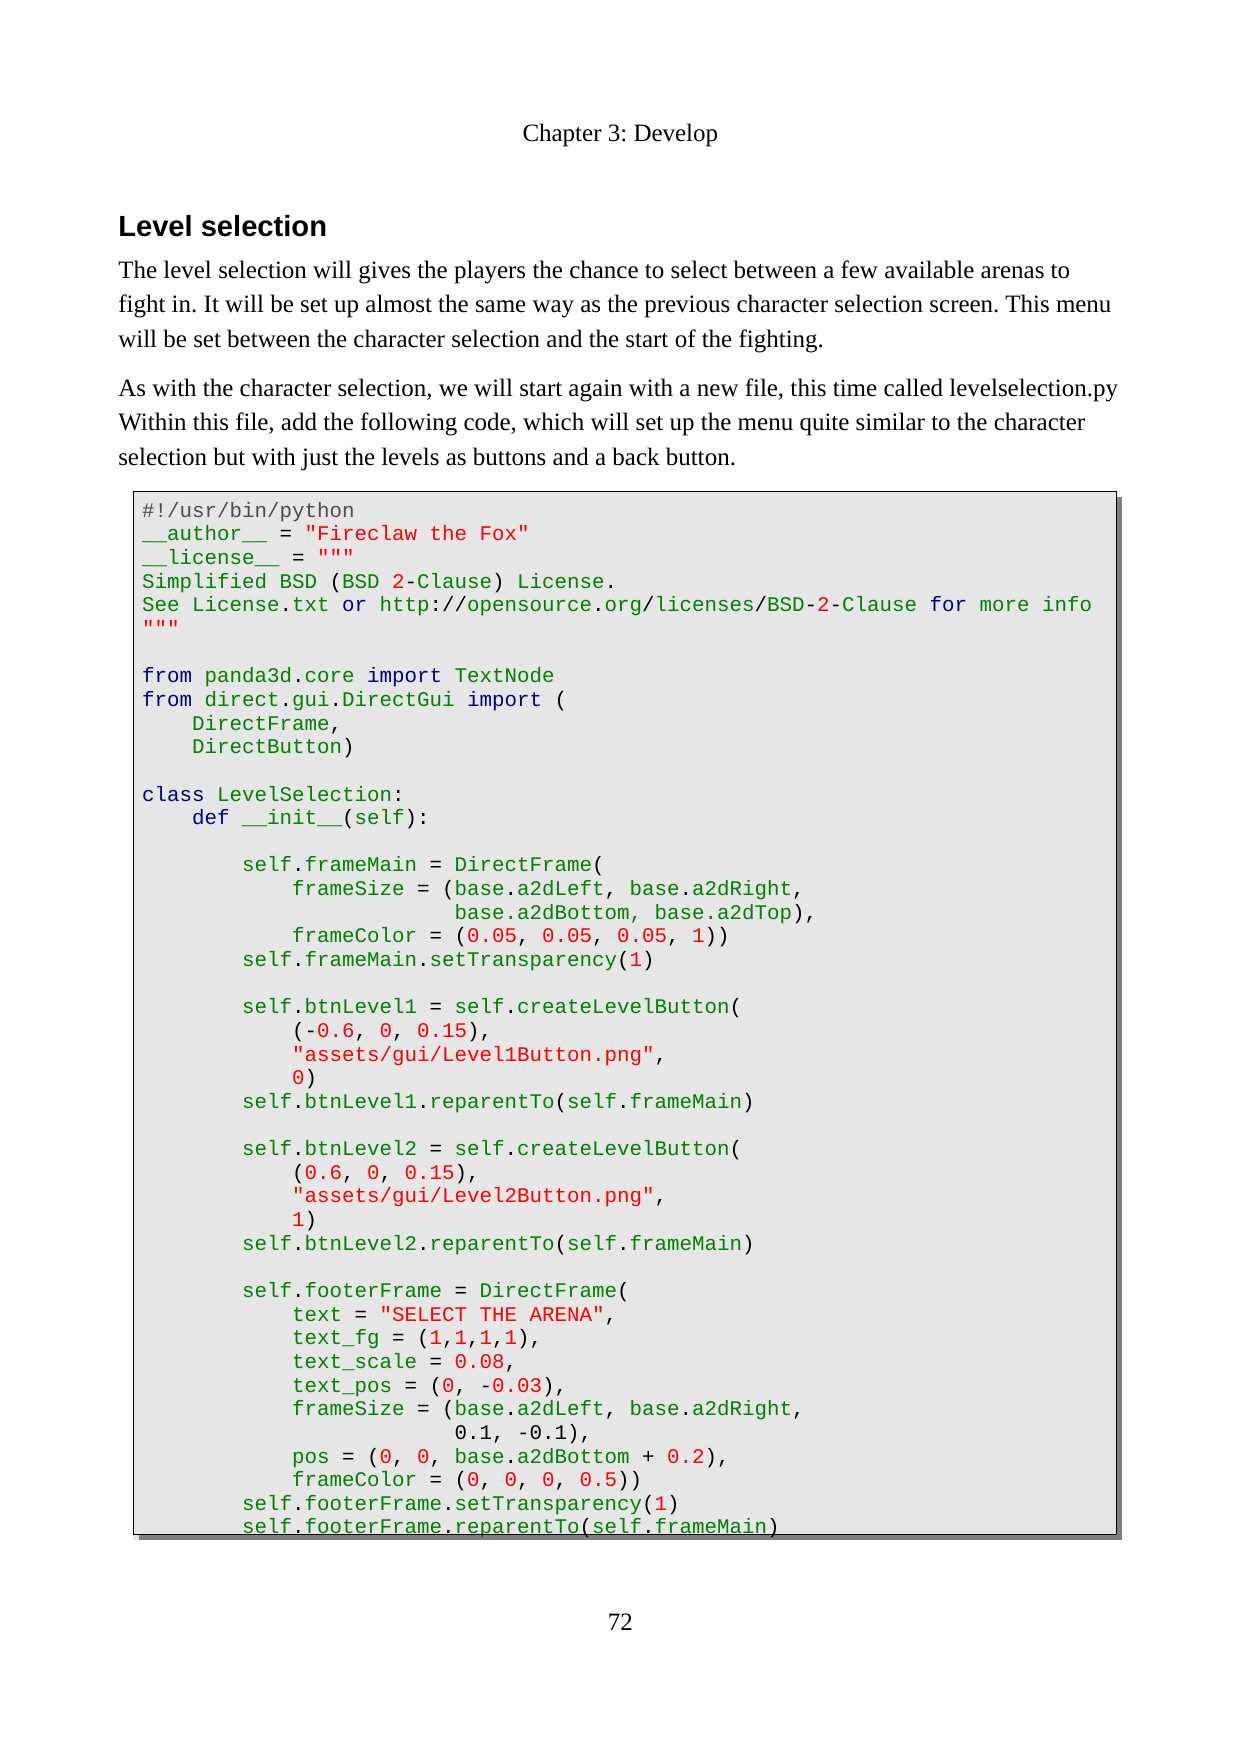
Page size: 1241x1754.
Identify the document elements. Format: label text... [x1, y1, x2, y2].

text DirectFrame, [134, 704, 1116, 727]
text frameColor = (0, 0, 0, 0.5)) [134, 1460, 1116, 1484]
text __license__ = """ [134, 538, 1116, 562]
text """ [134, 609, 1116, 633]
text text_pos = (0, -0.03), [134, 1366, 1116, 1389]
text See License.txt or http://opensource.org/licenses/BSD-2-Clause for more info [134, 585, 1116, 609]
text self.frameMain = DirectFrame( [134, 846, 1116, 869]
text self.btnLevel2 = self.createLevelButton( [134, 1129, 1116, 1153]
text 0) [134, 1058, 1116, 1082]
text text = "SELECT THE ARENA", [134, 1295, 1116, 1318]
text pos = (0, 0, base.a2dBottom + 0.2), [134, 1437, 1116, 1460]
text from direct.gui.DirectGui import ( [134, 680, 1116, 704]
text self.footerFrame = DirectFrame( [134, 1271, 1116, 1295]
text (0.6, 0, 0.15), [134, 1153, 1116, 1177]
text self.footerFrame.setTransparency(1) [134, 1484, 1116, 1508]
text Simplified BSD (BSD 2-Clause) License. [134, 562, 1116, 585]
text DirectButton) [134, 727, 1116, 751]
text 1) [134, 1200, 1116, 1224]
text from panda3d.core import TextNode [134, 656, 1116, 680]
text #!/usr/bin/python [134, 492, 1116, 514]
text self.frameMain.setTransparency(1) [134, 940, 1116, 964]
subtitle Level selection [118, 209, 1122, 242]
text (-0.6, 0, 0.15), [134, 1011, 1116, 1035]
text self.btnLevel1 = self.createLevelButton( [134, 987, 1116, 1011]
text base.a2dBottom, base.a2dTop), [134, 893, 1116, 916]
text "assets/gui/Level1Button.png", [134, 1035, 1116, 1058]
text As with the character selection, we will start again with a new file, this time called levelselection.py Within this file, add the following code, which will set up the menu quite similar to the character selection but with just the levels as buttons and a back button. [118, 373, 1122, 471]
text self.btnLevel2.reparentTo(self.frameMain) [134, 1224, 1116, 1247]
text text_scale = 0.08, [134, 1342, 1116, 1366]
text "assets/gui/Level2Button.png", [134, 1177, 1116, 1200]
text text_fg = (1,1,1,1), [134, 1318, 1116, 1342]
text 0.1, -0.1), [134, 1413, 1116, 1437]
text frameSize = (base.a2dLeft, base.a2dRight, [134, 869, 1116, 893]
text __author__ = "Fireclaw the Fox" [134, 514, 1116, 538]
text def __init__(self): [134, 798, 1116, 822]
text The level selection will gives the players the chance to select between a few available arenas to fight in. It will be set up almost the same way as the previous character selection screen. This menu will be set between the character selection and the start of the fighting. [118, 255, 1122, 352]
text class LevelSelection: [134, 774, 1116, 798]
text self.btnLevel1.reparentTo(self.frameMain) [134, 1082, 1116, 1106]
text self.footerFrame.reparentTo(self.frameMain) [134, 1508, 1116, 1534]
text frameSize = (base.a2dLeft, base.a2dRight, [134, 1389, 1116, 1413]
text frameColor = (0.05, 0.05, 0.05, 1)) [134, 916, 1116, 940]
